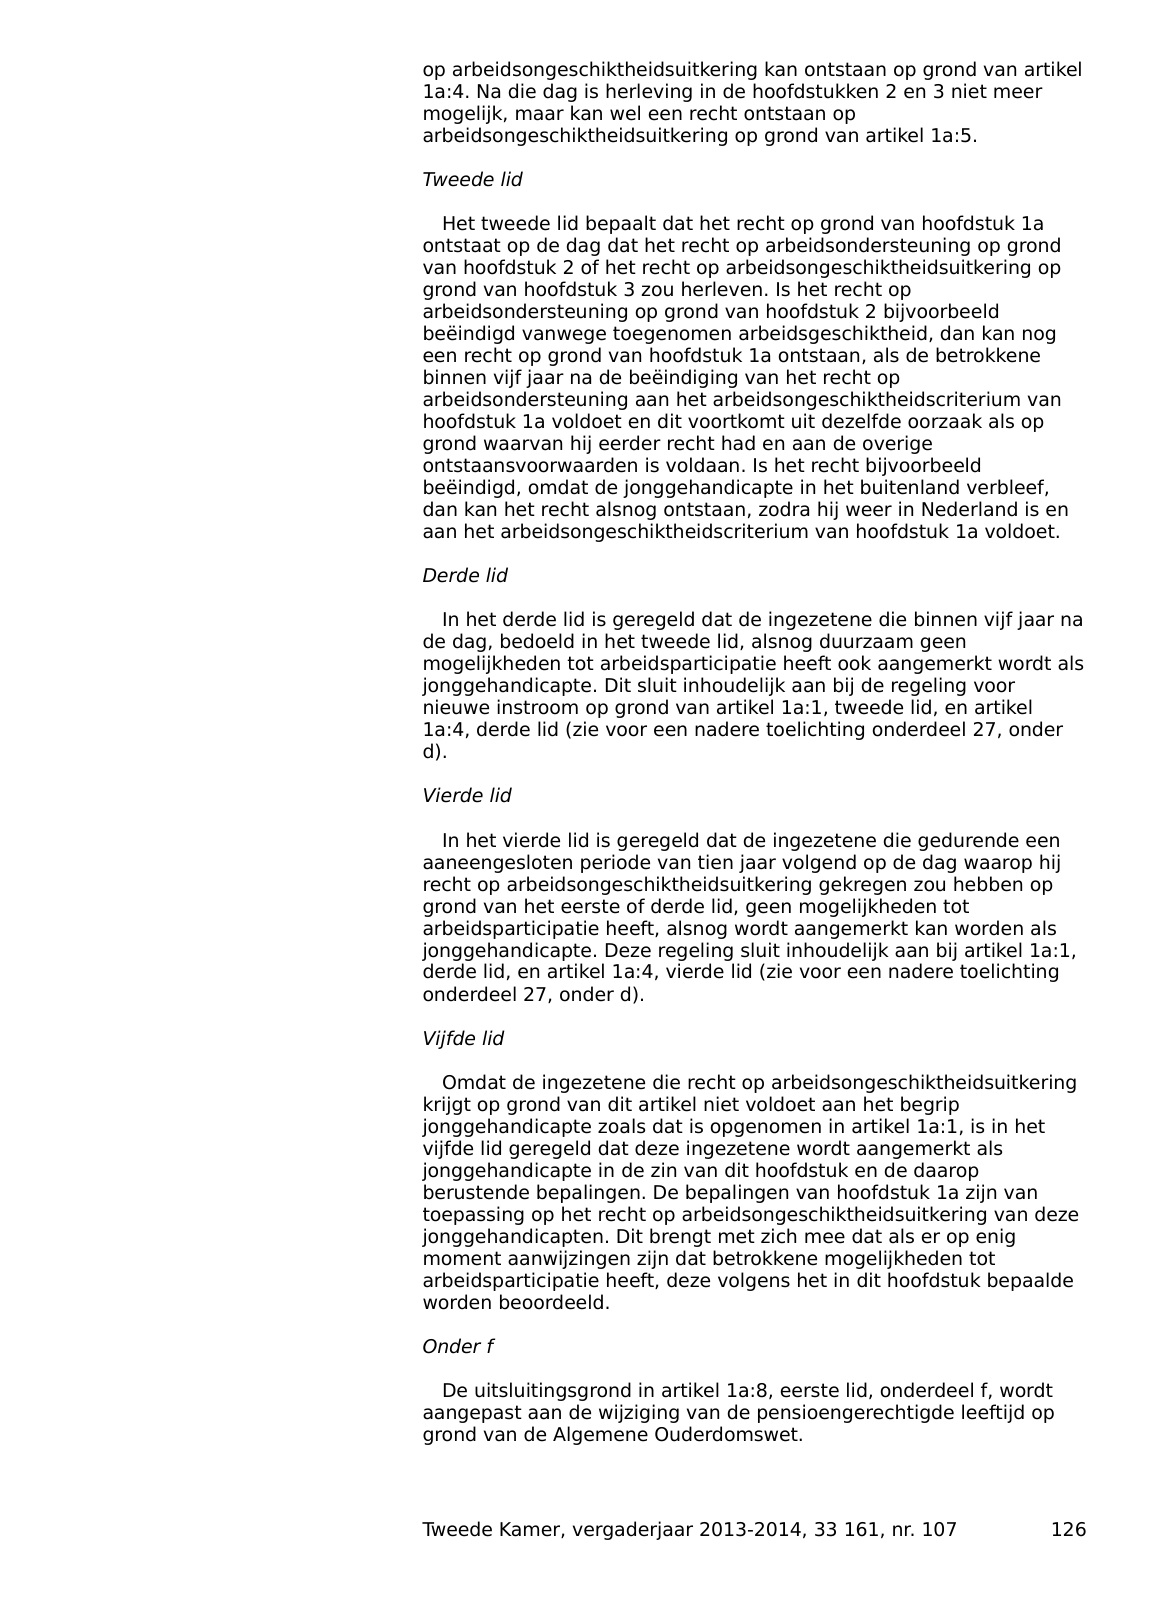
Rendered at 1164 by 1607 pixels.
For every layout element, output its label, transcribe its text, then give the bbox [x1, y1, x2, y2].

text De uitsluitingsgrond in artikel 1a:8, eerste lid, onderdeel f, wordt aangepast aan de wijziging van de pensioengerechtigde leeftijd op grond van de Algemene Ouderdomswet. [422, 1380, 1087, 1446]
subtitle Tweede lid [422, 169, 1087, 191]
subtitle Vijfde lid [422, 1028, 1087, 1049]
text In het vierde lid is geregeld dat de ingezetene die gedurende een aaneengesloten periode van tien jaar volgend op de dag waarop hij recht op arbeidsongeschiktheidsuitkering gekregen zou hebben op grond van het eerste of derde lid, geen mogelijkheden tot arbeidsparticipatie heeft, alsnog wordt aangemerkt kan worden als jonggehandicapte. Deze regeling sluit inhoudelijk aan bij artikel 1a:1, derde lid, en artikel 1a:4, vierde lid (zie voor een nadere toelichting onderdeel 27, onder d). [422, 829, 1087, 1005]
text In het derde lid is geregeld dat de ingezetene die binnen vijf jaar na de dag, bedoeld in het tweede lid, alsnog duurzaam geen mogelijkheden tot arbeidsparticipatie heeft ook aangemerkt wordt als jonggehandicapte. Dit sluit inhoudelijk aan bij de regeling voor nieuwe instroom op grond van artikel 1a:1, tweede lid, en artikel 1a:4, derde lid (zie voor een nadere toelichting onderdeel 27, onder d). [422, 609, 1087, 763]
text op arbeidsongeschiktheidsuitkering kan ontstaan op grond van artikel 1a:4. Na die dag is herleving in de hoofdstukken 2 en 3 niet meer mogelijk, maar kan wel een recht ontstaan op arbeidsongeschiktheidsuitkering op grond van artikel 1a:5. [422, 59, 1087, 147]
subtitle Derde lid [422, 565, 1087, 587]
subtitle Onder f [422, 1336, 1087, 1358]
text Omdat de ingezetene die recht op arbeidsongeschiktheidsuitkering krijgt op grond van dit artikel niet voldoet aan het begrip jonggehandicapte zoals dat is opgenomen in artikel 1a:1, is in het vijfde lid geregeld dat deze ingezetene wordt aangemerkt als jonggehandicapte in de zin van dit hoofdstuk en de daarop berustende bepalingen. De bepalingen van hoofdstuk 1a zijn van toepassing op het recht op arbeidsongeschiktheidsuitkering van deze jonggehandicapten. Dit brengt met zich mee dat als er op enig moment aanwijzingen zijn dat betrokkene mogelijkheden tot arbeidsparticipatie heeft, deze volgens het in dit hoofdstuk bepaalde worden beoordeeld. [422, 1072, 1087, 1313]
text Het tweede lid bepaalt dat het recht op grond van hoofdstuk 1a ontstaat op de dag dat het recht op arbeidsondersteuning op grond van hoofdstuk 2 of het recht op arbeidsongeschiktheidsuitkering op grond van hoofdstuk 3 zou herleven. Is het recht op arbeidsondersteuning op grond van hoofdstuk 2 bijvoorbeeld beëindigd vanwege toegenomen arbeidsgeschiktheid, dan kan nog een recht op grond van hoofdstuk 1a ontstaan, als de betrokkene binnen vijf jaar na de beëindiging van het recht op arbeidsondersteuning aan het arbeidsongeschiktheidscriterium van hoofdstuk 1a voldoet en dit voortkomt uit dezelfde oorzaak als op grond waarvan hij eerder recht had en aan de overige ontstaansvoorwaarden is voldaan. Is het recht bijvoorbeeld beëindigd, omdat de jonggehandicapte in het buitenland verbleef, dan kan het recht alsnog ontstaan, zodra hij weer in Nederland is en aan het arbeidsongeschiktheidscriterium van hoofdstuk 1a voldoet. [422, 213, 1087, 543]
subtitle Vierde lid [422, 785, 1087, 807]
